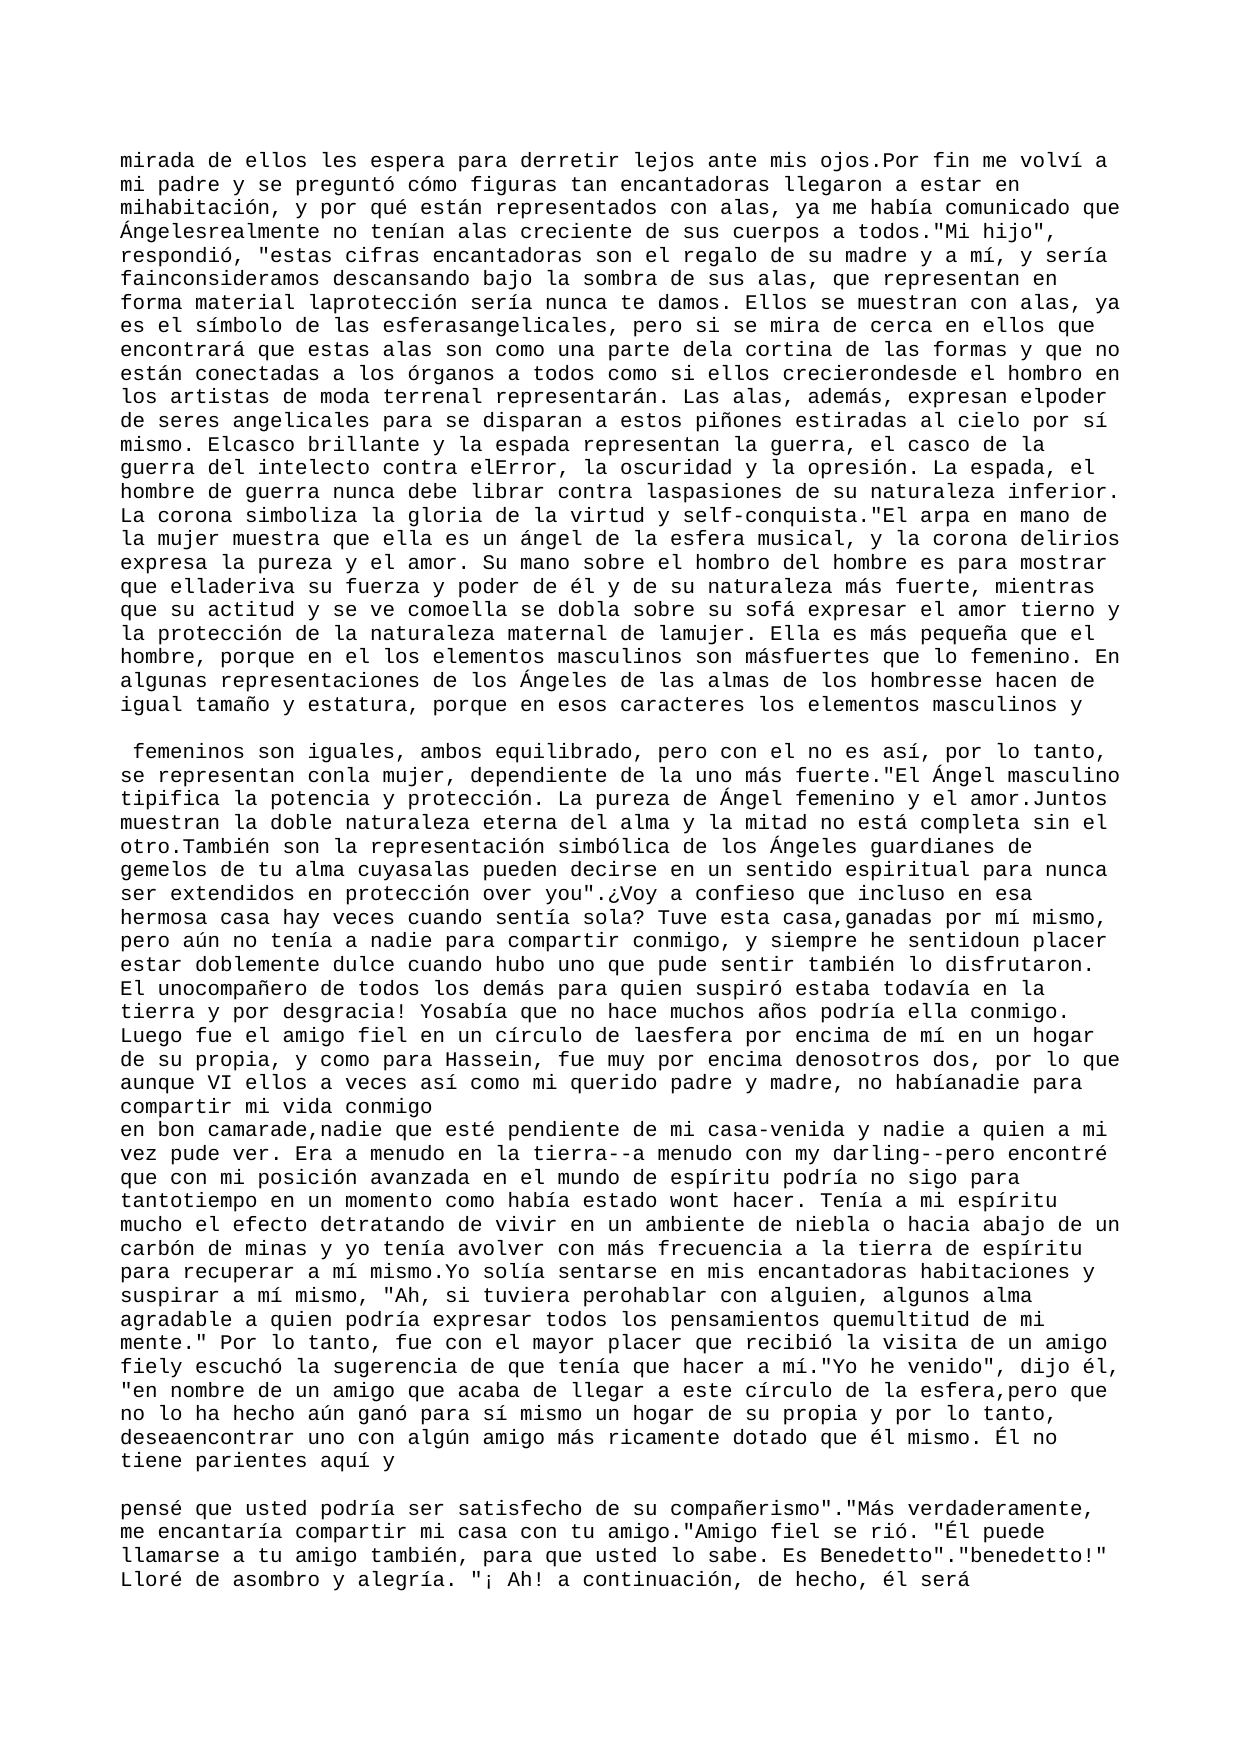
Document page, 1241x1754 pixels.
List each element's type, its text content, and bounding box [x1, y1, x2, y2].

text femeninos son iguales, ambos equilibrado, pero con el no es así, por lo tanto, se representan conla mujer, dependiente de la uno más fuerte."El Ángel masculino tipifica la potencia y protección. La pureza de Ángel femenino y el amor.Juntos muestran la doble naturaleza eterna del alma y la mitad no está completa sin el otro.También son la representación simbólica de los Ángeles guardianes de gemelos de tu alma cuyasalas pueden decirse en un sentido espiritual para nunca ser extendidos en protección over you".¿Voy a confieso que incluso en esa hermosa casa hay veces cuando sentía sola? Tuve esta casa,ganadas por mí mismo, pero aún no tenía a nadie para compartir conmigo, y siempre he sentidoun placer estar doblemente dulce cuando hubo uno que pude sentir también lo disfrutaron. El unocompañero de todos los demás para quien suspiró estaba todavía en la tierra y por desgracia! Yosabía que no hace muchos años podría ella conmigo. Luego fue el amigo fiel en un círculo de laesfera por encima de mí en un hogar de su propia, y como para Hassein, fue muy por encima denosotros dos, por lo que aunque VI ellos a veces así como mi querido padre y madre, no habíanadie para compartir mi vida conmigo [120, 741, 1120, 1119]
text mirada de ellos les espera para derretir lejos ante mis ojos.Por fin me volví a mi padre y se preguntó cómo figuras tan encantadoras llegaron a estar en mihabitación, y por qué están representados con alas, ya me había comunicado que Ángelesrealmente no tenían alas creciente de sus cuerpos a todos."Mi hijo", respondió, "estas cifras encantadoras son el regalo de su madre y a mí, y sería fainconsideramos descansando bajo la sombra de sus alas, que representan en forma material laprotección sería nunca te damos. Ellos se muestran con alas, ya es el símbolo de las esferasangelicales, pero si se mira de cerca en ellos que encontrará que estas alas son como una parte dela cortina de las formas y que no están conectadas a los órganos a todos como si ellos crecierondesde el hombro en los artistas de moda terrenal representarán. Las alas, además, expresan elpoder de seres angelicales para se disparan a estos piñones estiradas al cielo por sí mismo. Elcasco brillante y la espada representan la guerra, el casco de la guerra del intelecto contra elError, la oscuridad y la opresión. La espada, el hombre de guerra nunca debe librar contra laspasiones de su naturaleza inferior. La corona simboliza la gloria de la virtud y self-conquista."El arpa en mano de la mujer muestra que ella es un ángel de la esfera musical, y la corona delirios expresa la pureza y el amor. Su mano sobre el hombro del hombre es para mostrar que elladeriva su fuerza y poder de él y de su naturaleza más fuerte, mientras que su actitud y se ve comoella se dobla sobre su sofá expresar el amor tierno y la protección de la naturaleza maternal de lamujer. Ella es más pequeña que el hombre, porque en el los elementos masculinos son másfuertes que lo femenino. En algunas representaciones de los Ángeles de las almas de los hombresse hacen de igual tamaño y estatura, porque en esos caracteres los elementos masculinos y [120, 150, 1120, 717]
text pensé que usted podría ser satisfecho de su compañerismo"."Más verdaderamente, me encantaría compartir mi casa con tu amigo."Amigo fiel se rió. "Él puede llamarse a tu amigo también, para que usted lo sabe. Es Benedetto"."benedetto!" Lloré de asombro y alegría. "¡ Ah! a continuación, de hecho, él será [120, 1498, 1120, 1592]
text en bon camarade,nadie que esté pendiente de mi casa-venida y nadie a quien a mi vez pude ver. Era a menudo en la tierra--a menudo con my darling--pero encontré que con mi posición avanzada en el mundo de espíritu podría no sigo para tantotiempo en un momento como había estado wont hacer. Tenía a mi espíritu mucho el efecto detratando de vivir en un ambiente de niebla o hacia abajo de un carbón de minas y yo tenía avolver con más frecuencia a la tierra de espíritu para recuperar a mí mismo.Yo solía sentarse en mis encantadoras habitaciones y suspirar a mí mismo, "Ah, si tuviera perohablar con alguien, algunos alma agradable a quien podría expresar todos los pensamientos quemultitud de mi mente." Por lo tanto, fue con el mayor placer que recibió la visita de un amigo fiely escuchó la sugerencia de que tenía que hacer a mí."Yo he venido", dijo él, "en nombre de un amigo que acaba de llegar a este círculo de la esfera,pero que no lo ha hecho aún ganó para sí mismo un hogar de su propia y por lo tanto, deseaencontrar uno con algún amigo más ricamente dotado que él mismo. Él no tiene parientes aquí y [120, 1119, 1120, 1474]
